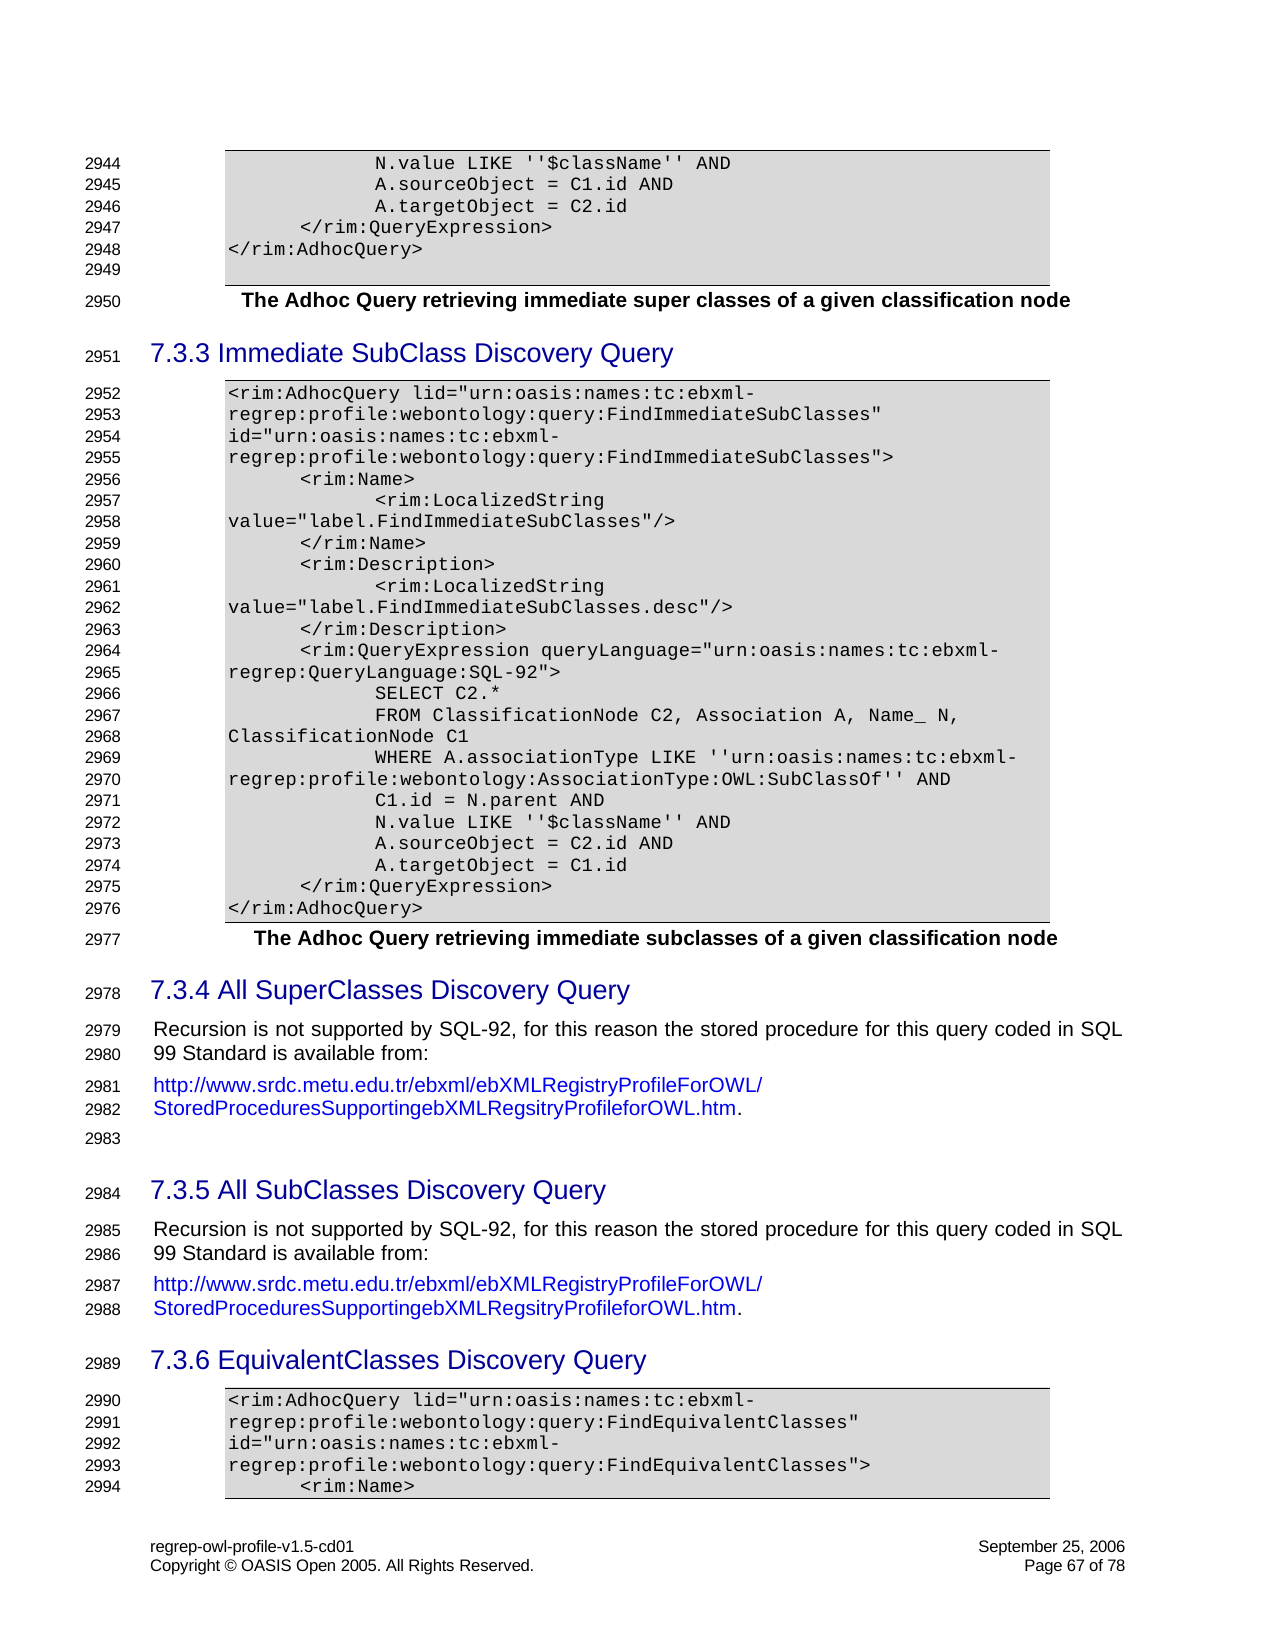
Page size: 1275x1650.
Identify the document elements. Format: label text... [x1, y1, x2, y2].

text </rim:AdhocQuery> [225, 895, 1050, 922]
text A.sourceObject = C2.id AND [225, 831, 1050, 852]
text SELECT C2.* [225, 680, 1050, 702]
subtitle EquivalentClasses Discovery Query [150, 1345, 1125, 1375]
list The Adhoc Query retrieving immediate super classes of a given classification node [150, 289, 1125, 312]
text <rim:Description> [225, 552, 1050, 573]
text <rim:LocalizedString value="label.FindImmediateSubClasses.desc"/> [225, 573, 1050, 616]
text </rim:QueryExpression> [225, 873, 1050, 895]
text WHERE A.associationType LIKE ''urn:oasis:names:tc:ebxml-regrep:profile:webontology:AssociationType:OWL:SubClassOf'' AND [225, 745, 1050, 788]
text </rim:AdhocQuery> [225, 236, 1050, 257]
text Recursion is not supported by SQL-92, for this reason the stored procedure for this query coded in SQL 99 Standard is available from: [153, 1217, 1125, 1264]
text </rim:Name> [225, 530, 1050, 552]
subtitle All SubClasses Discovery Query [150, 1175, 1125, 1205]
text A.targetObject = C1.id [225, 852, 1050, 873]
text FROM ClassificationNode C2, Association A, Name_ N, ClassificationNode C1 [225, 702, 1050, 745]
subtitle Immediate SubClass Discovery Query [150, 337, 1125, 367]
text <rim:LocalizedString value="label.FindImmediateSubClasses"/> [225, 487, 1050, 530]
text <rim:Name> [225, 466, 1050, 487]
list The Adhoc Query retrieving immediate subclasses of a given classification node [150, 927, 1125, 950]
text A.targetObject = C2.id [225, 193, 1050, 214]
text C1.id = N.parent AND [225, 788, 1050, 809]
text http://www.srdc.metu.edu.tr/ebxml/ebXMLRegistryProfileForOWL/StoredProceduresSupportingebXMLRegsitryProfileforOWL.htm. [153, 1273, 1125, 1320]
text </rim:Description> [225, 616, 1050, 637]
text <rim:AdhocQuery lid="urn:oasis:names:tc:ebxml-regrep:profile:webontology:query:FindEquivalentClasses" id="urn:oasis:names:tc:ebxml-regrep:profile:webontology:query:FindEquivalentClasses"> [225, 1389, 1050, 1473]
text http://www.srdc.metu.edu.tr/ebxml/ebXMLRegistryProfileForOWL/StoredProceduresSupportingebXMLRegsitryProfileforOWL.htm. [153, 1073, 1125, 1120]
text A.sourceObject = C1.id AND [225, 171, 1050, 193]
text <rim:AdhocQuery lid="urn:oasis:names:tc:ebxml-regrep:profile:webontology:query:FindImmediateSubClasses" id="urn:oasis:names:tc:ebxml-regrep:profile:webontology:query:FindImmediateSubClasses"> [225, 381, 1050, 466]
text N.value LIKE ''$className'' AND [225, 809, 1050, 831]
text </rim:QueryExpression> [225, 214, 1050, 236]
text <rim:Name> [225, 1473, 1050, 1498]
text N.value LIKE ''$className'' AND [225, 151, 1050, 171]
text <rim:QueryExpression queryLanguage="urn:oasis:names:tc:ebxml-regrep:QueryLanguage:SQL-92"> [225, 637, 1050, 680]
text Recursion is not supported by SQL-92, for this reason the stored procedure for this query coded in SQL 99 Standard is available from: [153, 1018, 1125, 1065]
subtitle All SuperClasses Discovery Query [150, 975, 1125, 1005]
